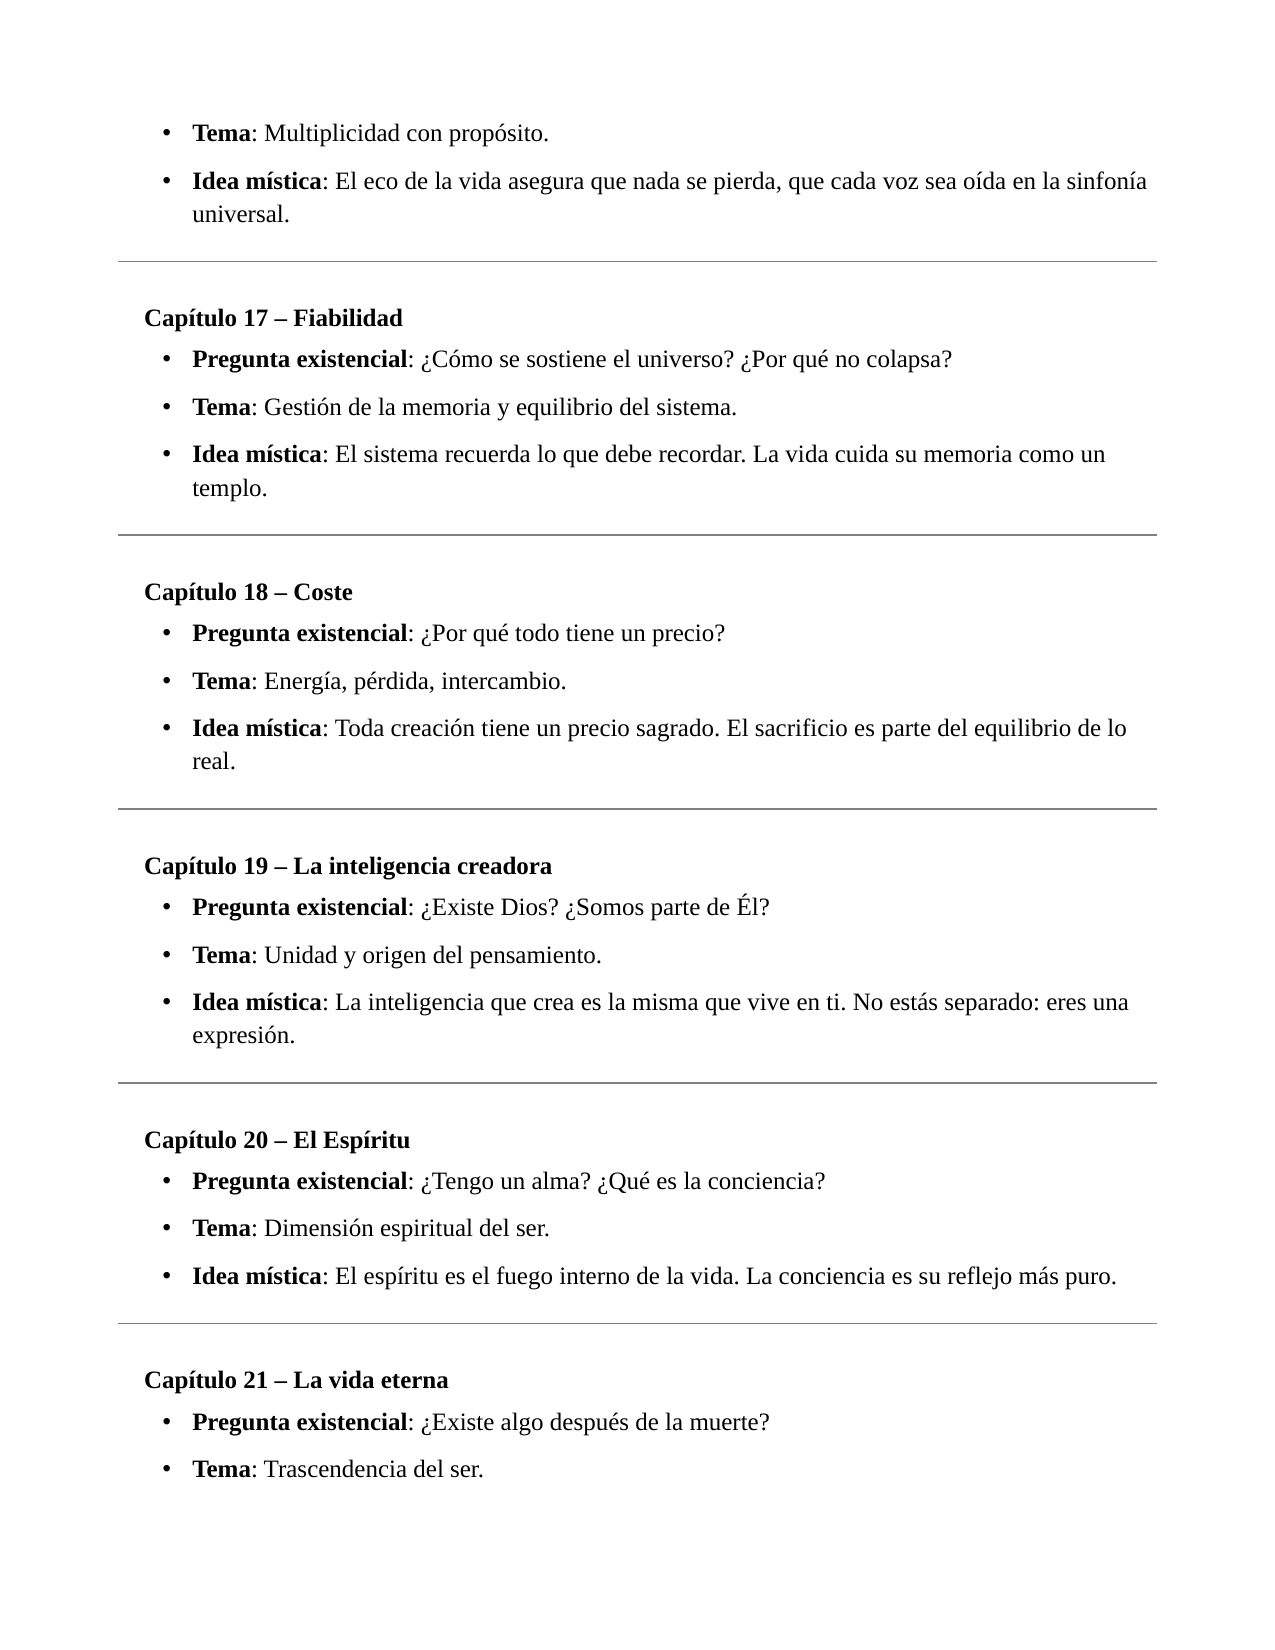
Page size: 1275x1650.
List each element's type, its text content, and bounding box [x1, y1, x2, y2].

list Idea mística: El sistema recuerda lo que debe recordar. La vida cuida su memoria como un templo. [162, 439, 1157, 501]
subtitle 🔹 Capítulo 19 – La inteligencia creadora [118, 851, 1157, 879]
subtitle 🔹 Capítulo 18 – Coste [118, 577, 1157, 606]
subtitle 🔹 Capítulo 17 – Fiabilidad [118, 303, 1157, 332]
list Pregunta existencial: ¿Existe algo después de la muerte? [162, 1407, 1157, 1436]
list Pregunta existencial: ¿Cómo se sostiene el universo? ¿Por qué no colapsa? [162, 344, 1157, 373]
list Pregunta existencial: ¿Por qué todo tiene un precio? [162, 618, 1157, 647]
subtitle 🔹 Capítulo 20 – El Espíritu [118, 1125, 1157, 1153]
list Idea mística: El eco de la vida asegura que nada se pierda, que cada voz sea oída en la sinfonía universal. [162, 166, 1157, 227]
list Tema: Trascendencia del ser. [162, 1454, 1157, 1483]
list Tema: Dimensión espiritual del ser. [162, 1213, 1157, 1242]
list Pregunta existencial: ¿Existe Dios? ¿Somos parte de Él? [162, 892, 1157, 921]
list Tema: Unidad y origen del pensamiento. [162, 940, 1157, 968]
list Idea mística: El espíritu es el fuego interno de la vida. La conciencia es su reflejo más puro. [162, 1261, 1157, 1290]
subtitle 🔹 Capítulo 21 – La vida eterna [118, 1366, 1157, 1394]
list Idea mística: La inteligencia que crea es la misma que vive en ti. No estás separado: eres una expresión. [162, 987, 1157, 1049]
list Tema: Gestión de la memoria y equilibrio del sistema. [162, 392, 1157, 421]
list Tema: Multiplicidad con propósito. [162, 118, 1157, 147]
list Pregunta existencial: ¿Tengo un alma? ¿Qué es la conciencia? [162, 1166, 1157, 1195]
list Idea mística: Toda creación tiene un precio sagrado. El sacrificio es parte del equilibrio de lo real. [162, 713, 1157, 775]
list Tema: Energía, pérdida, intercambio. [162, 666, 1157, 694]
